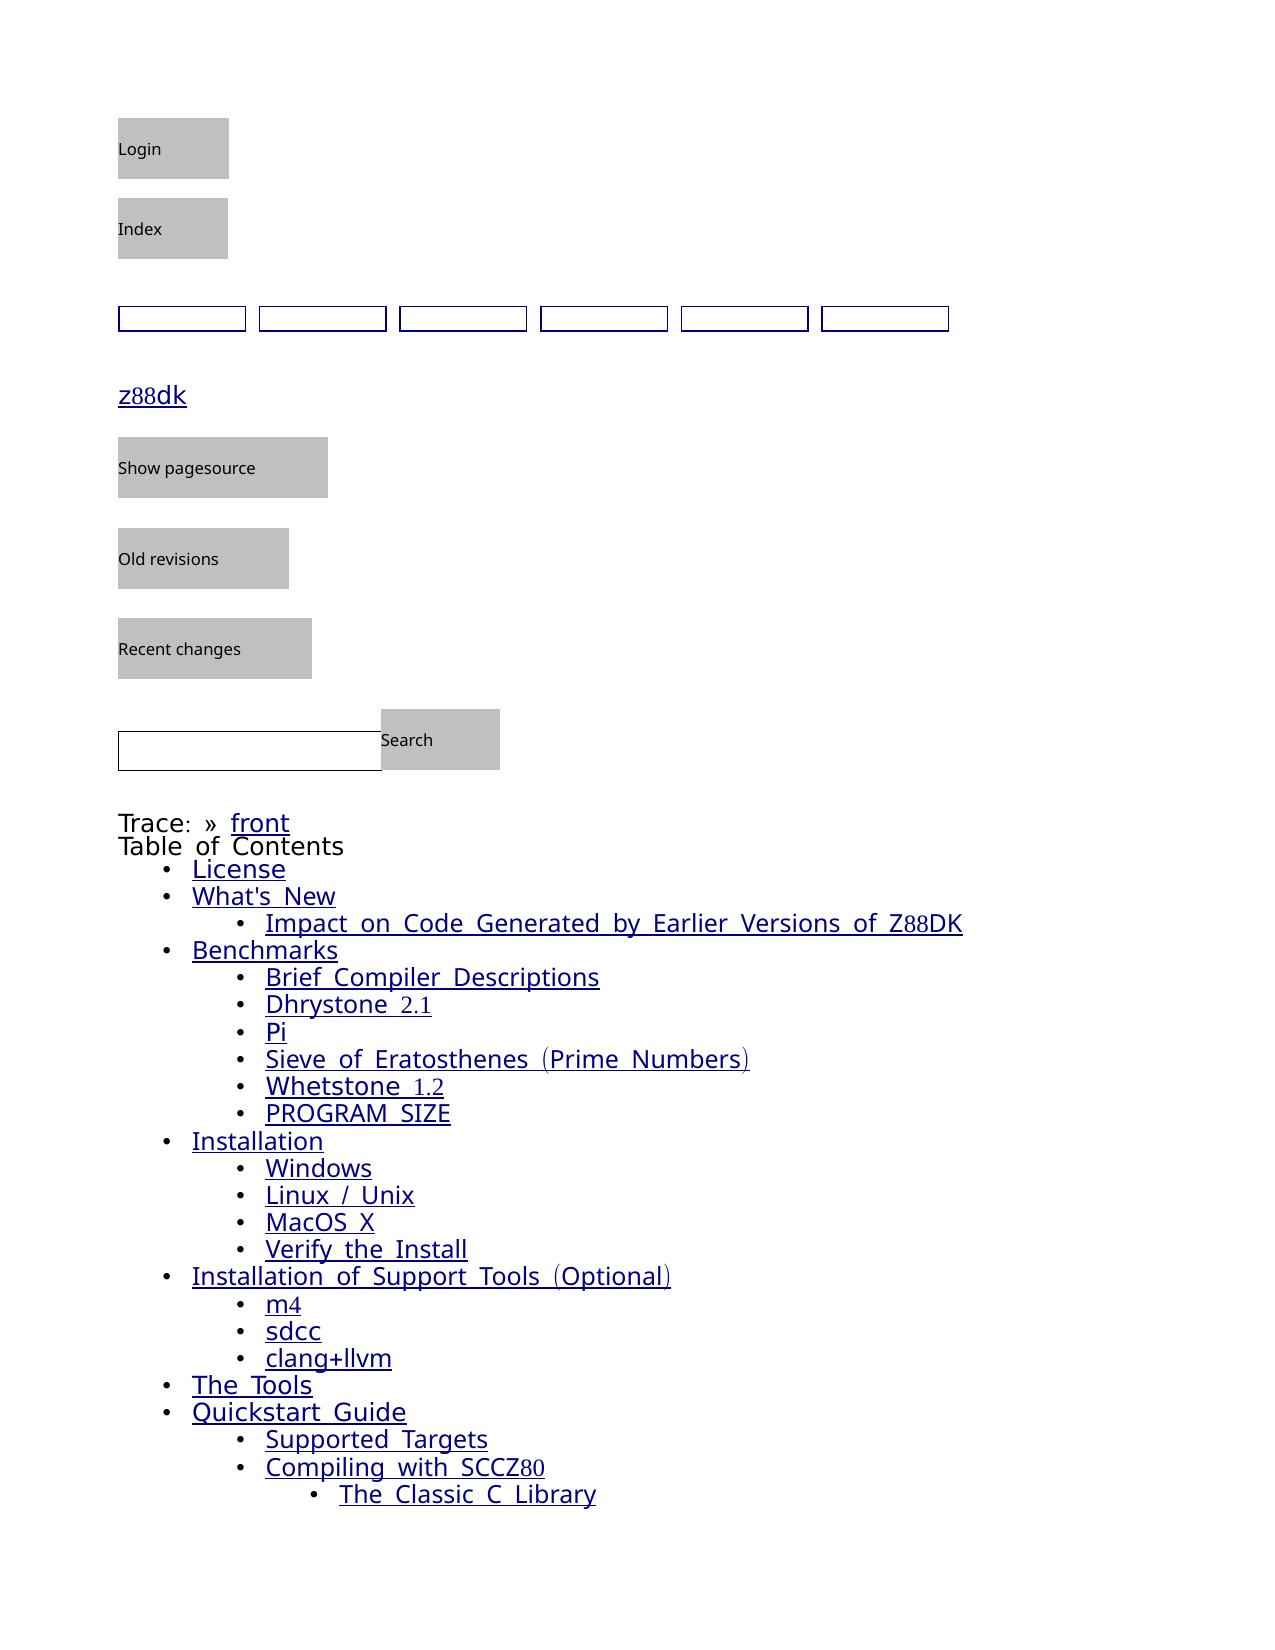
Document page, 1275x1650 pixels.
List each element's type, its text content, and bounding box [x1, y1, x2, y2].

list Whetstone 1.2 [236, 1078, 1157, 1101]
list Supported Targets [236, 1432, 1157, 1454]
list Verify the Install [236, 1241, 1157, 1264]
list MacOS X [236, 1214, 1157, 1237]
list What's New [162, 888, 1157, 911]
list Installation [162, 1133, 1157, 1155]
list The Tools [162, 1377, 1157, 1400]
list Dhrystone 2.1 [236, 997, 1157, 1019]
list PROGRAM SIZE [236, 1105, 1157, 1128]
list m4 [236, 1296, 1157, 1318]
list Brief Compiler Descriptions [236, 969, 1157, 992]
text z88dk [118, 349, 1157, 410]
list The Classic C Library [309, 1486, 1157, 1509]
list Pi [236, 1024, 1157, 1047]
list Sieve of Eratosthenes (Prime Numbers) [236, 1051, 1157, 1074]
list License [162, 861, 1157, 883]
list Linux / Unix [236, 1187, 1157, 1210]
list Windows [236, 1160, 1157, 1182]
list Compiling with SCCZ80 [236, 1459, 1157, 1482]
list clang+llvm [236, 1350, 1157, 1373]
list Benchmarks [162, 942, 1157, 965]
list Quickstart Guide [162, 1404, 1157, 1427]
text Trace: » front [118, 815, 1157, 838]
list sdcc [236, 1323, 1157, 1346]
list Impact on Code Generated by Earlier Versions of Z88DK [236, 915, 1157, 938]
text Table of Contents [118, 838, 1157, 861]
list Installation of Support Tools (Optional) [162, 1268, 1157, 1291]
